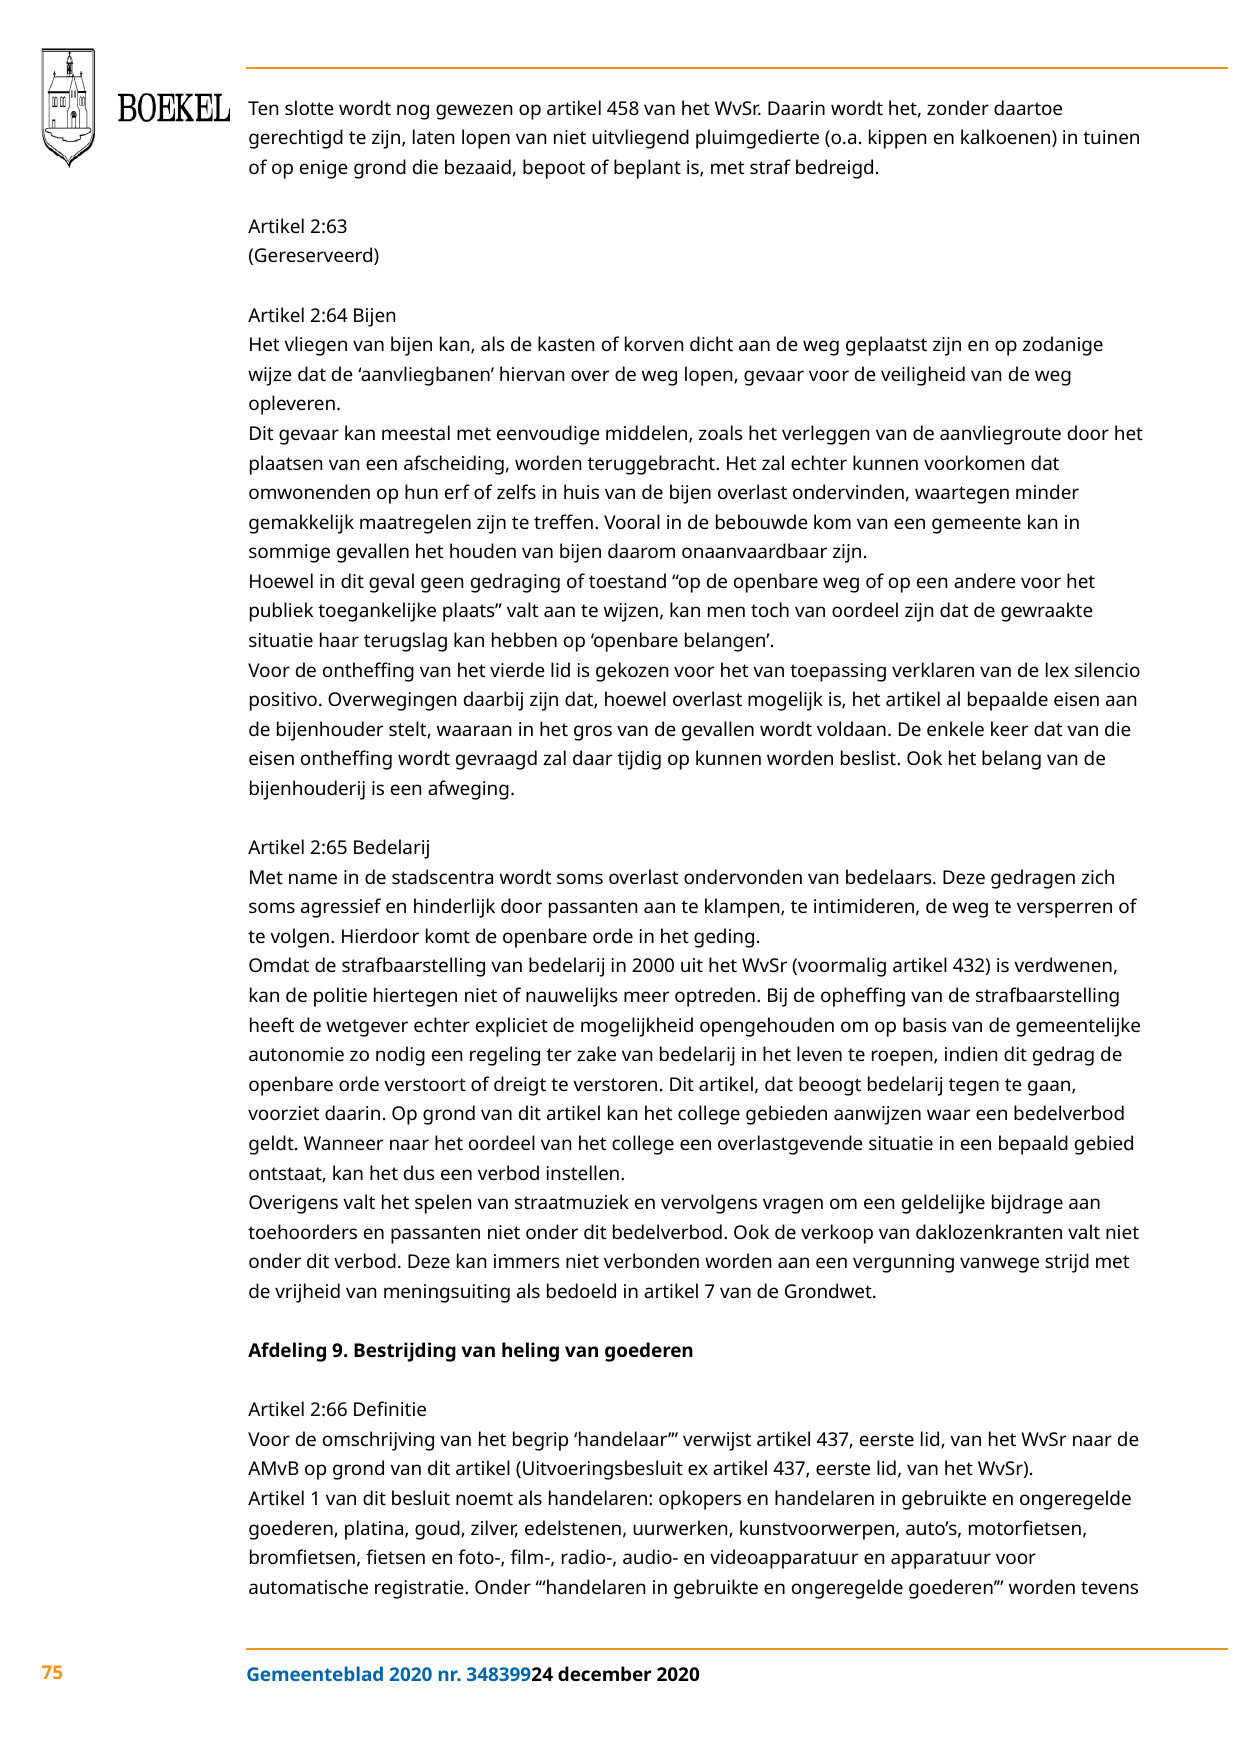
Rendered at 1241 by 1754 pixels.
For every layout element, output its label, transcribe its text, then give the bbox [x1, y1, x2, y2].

text Artikel 2:63 [248, 213, 1152, 239]
text Afdeling 9. Bestrijding van heling van goederen [248, 1337, 1152, 1363]
text Artikel 2:66 Definitie [248, 1396, 1152, 1422]
text Het vliegen van bijen kan, als de kasten of korven dicht aan de weg geplaatst zijn en op zodanige wijze dat de ‘aanvliegbanen’ hiervan over de weg lopen, gevaar voor de veiligheid van de weg opleveren. [248, 331, 1152, 416]
text Artikel 1 van dit besluit noemt als handelaren: opkopers en handelaren in gebruikte en ongeregelde goederen, platina, goud, zilver, edelstenen, uurwerken, kunstvoorwerpen, auto’s, motorfietsen, bromfietsen, fietsen en foto-, film-, radio-, audio- en videoapparatuur en apparatuur voor automatische registratie. Onder ‘“handelaren in gebruikte en ongeregelde goederen’” worden tevens [248, 1485, 1152, 1600]
text Omdat de strafbaarstelling van bedelarij in 2000 uit het WvSr (voormalig artikel 432) is verdwenen, kan de politie hiertegen niet of nauwelijks meer optreden. Bij de opheffing van de strafbaarstelling heeft de wetgever echter expliciet de mogelijkheid opengehouden om op basis van de gemeentelijke autonomie zo nodig een regeling ter zake van bedelarij in het leven te roepen, indien dit gedrag de openbare orde verstoort of dreigt te verstoren. Dit artikel, dat beoogt bedelarij tegen te gaan, voorziet daarin. Op grond van dit artikel kan het college gebieden aanwijzen waar een bedelverbod geldt. Wanneer naar het oordeel van het college een overlastgevende situatie in een bepaald gebied ontstaat, kan het dus een verbod instellen. [248, 953, 1152, 1186]
picture [41, 47, 231, 172]
text (Gereserveerd) [248, 243, 1152, 268]
text Hoewel in dit geval geen gedraging of toestand “op de openbare weg of op een andere voor het publiek toegankelijke plaats” valt aan te wijzen, kan men toch van oordeel zijn dat de gewraakte situatie haar terugslag kan hebben op ‘openbare belangen’. [248, 568, 1152, 653]
text Artikel 2:65 Bedelarij [248, 834, 1152, 860]
text Voor de ontheffing van het vierde lid is gekozen voor het van toepassing verklaren van de lex silencio positivo. Overwegingen daarbij zijn dat, hoewel overlast mogelijk is, het artikel al bepaalde eisen aan de bijenhouder stelt, waaraan in het gros van de gevallen wordt voldaan. De enkele keer dat van die eisen ontheffing wordt gevraagd zal daar tijdig op kunnen worden beslist. Ook het belang van de bijenhouderij is een afweging. [248, 657, 1152, 801]
text Dit gevaar kan meestal met eenvoudige middelen, zoals het verleggen van de aanvliegroute door het plaatsen van een afscheiding, worden teruggebracht. Het zal echter kunnen voorkomen dat omwonenden op hun erf of zelfs in huis van de bijen overlast ondervinden, waartegen minder gemakkelijk maatregelen zijn te treffen. Vooral in de bebouwde kom van een gemeente kan in sommige gevallen het houden van bijen daarom onaanvaardbaar zijn. [248, 420, 1152, 564]
text Artikel 2:64 Bijen [248, 302, 1152, 328]
text Ten slotte wordt nog gewezen op artikel 458 van het WvSr. Daarin wordt het, zonder daartoe gerechtigd te zijn, laten lopen van niet uitvliegend pluimgedierte (o.a. kippen en kalkoenen) in tuinen of op enige grond die bezaaid, bepoot of beplant is, met straf bedreigd. [248, 95, 1152, 180]
text Met name in de stadscentra wordt soms overlast ondervonden van bedelaars. Deze gedragen zich soms agressief en hinderlijk door passanten aan te klampen, te intimideren, de weg te versperren of te volgen. Hierdoor komt de openbare orde in het geding. [248, 864, 1152, 949]
text Overigens valt het spelen van straatmuziek en vervolgens vragen om een geldelijke bijdrage aan toehoorders en passanten niet onder dit bedelverbod. Ook de verkoop van daklozenkranten valt niet onder dit verbod. Deze kan immers niet verbonden worden aan een vergunning vanwege strijd met de vrijheid van meningsuiting als bedoeld in artikel 7 van de Grondwet. [248, 1189, 1152, 1304]
text Voor de omschrijving van het begrip ‘handelaar’” verwijst artikel 437, eerste lid, van het WvSr naar de AMvB op grond van dit artikel (Uitvoeringsbesluit ex artikel 437, eerste lid, van het WvSr). [248, 1426, 1152, 1481]
